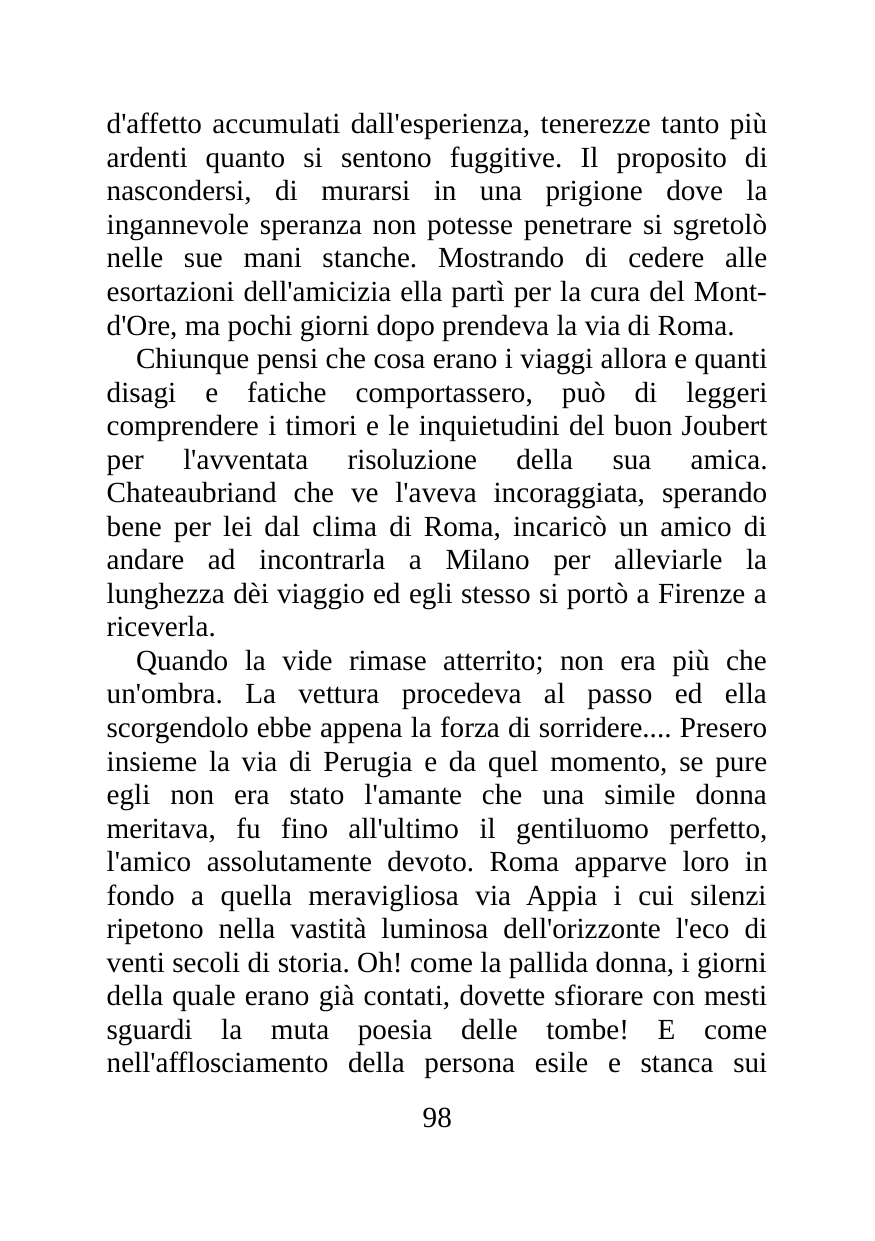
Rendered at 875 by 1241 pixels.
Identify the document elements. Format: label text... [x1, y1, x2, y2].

text Quando la vide rimase atterrito; non era più che un'ombra. La vettura procedeva al passo ed ella scorgendolo ebbe appena la forza di sorridere.... Presero insieme la via di Perugia e da quel momento, se pure egli non era stato l'amante che una simile donna meritava, fu fino all'ultimo il gentiluomo perfetto, l'amico assolutamente devoto. Roma apparve loro in fondo a quella meravigliosa via Appia i cui silenzi ripetono nella vastità luminosa dell'orizzonte l'eco di venti secoli di storia. Oh! come la pallida donna, i giorni della quale erano già contati, dovette sfiorare con mesti sguardi la muta poesia delle tombe! E come nell'afflosciamento della persona esile e stanca sui [106, 643, 768, 1079]
text d'affetto accumulati dall'esperienza, tenerezze tanto più ardenti quanto si sentono fuggitive. Il proposito di nascondersi, di murarsi in una prigione dove la ingannevole speranza non potesse penetrare si sgretolò nelle sue mani stanche. Mostrando di cedere alle esortazioni dell'amicizia ella partì per la cura del Mont-d'Ore, ma pochi giorni dopo prendeva la via di Roma. [106, 106, 768, 341]
text Chiunque pensi che cosa erano i viaggi allora e quanti disagi e fatiche comportassero, può di leggeri comprendere i timori e le inquietudini del buon Joubert per l'avventata risoluzione della sua amica. Chateaubriand che ve l'aveva incoraggiata, sperando bene per lei dal clima di Roma, incaricò un amico di andare ad incontrarla a Milano per alleviarle la lunghezza dèi viaggio ed egli stesso si portò a Firenze a riceverla. [106, 341, 768, 643]
